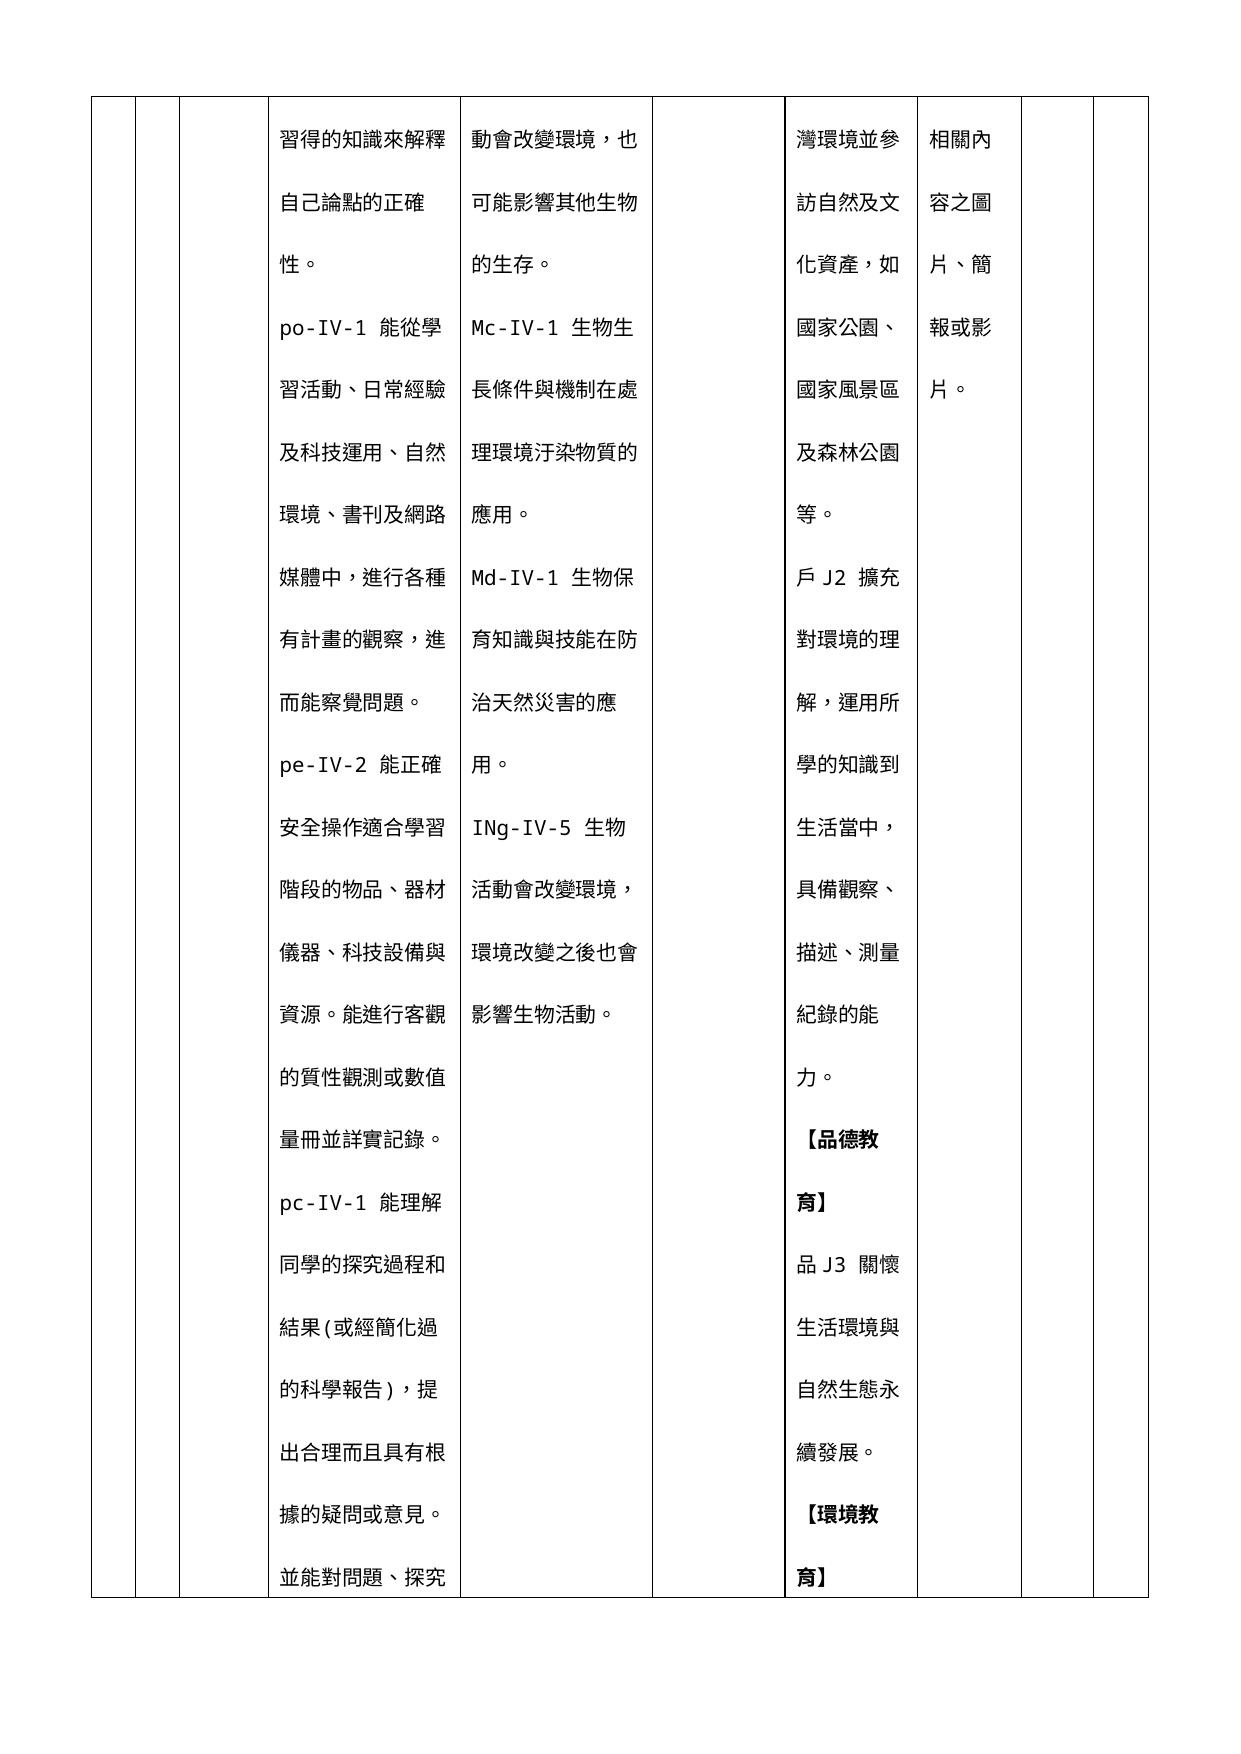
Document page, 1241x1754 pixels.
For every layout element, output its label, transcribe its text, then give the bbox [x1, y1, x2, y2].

table_cell 灣環境並參訪自然及文化資產，如國家公園、國家風景區及森林公園等。 戶J2 擴充對環境的理解，運用所學的知識到生活當中，具備觀察、描述、測量紀錄的能力。 【品德教育】 品J3 關懷生活環境與自然生態永續發展。 【環境教育】 [786, 97, 917, 1597]
table_cell [1094, 97, 1148, 1597]
table_cell 習得的知識來解釋自己論點的正確性。 po-IV-1 能從學習活動、日常經驗及科技運用、自然環境、書刊及網路媒體中，進行各種有計畫的觀察，進而能察覺問題。 pe-IV-2 能正確安全操作適合學習階段的物品、器材儀器、科技設備與資源。能進行客觀的質性觀測或數值量冊並詳實記錄。 pc-IV-1 能理解同學的探究過程和結果(或經簡化過的科學報告)，提出合理而且具有根據的疑問或意見。並能對問題、探究 [269, 97, 460, 1597]
table_cell [136, 97, 179, 1597]
table_cell [653, 97, 784, 1597]
table_cell 動會改變環境，也可能影響其他生物的生存。 Mc-IV-1 生物生長條件與機制在處理環境汙染物質的應用。 Md-IV-1 生物保育知識與技能在防治天然災害的應用。 INg-IV-5 生物活動會改變環境，環境改變之後也會影響生物活動。 [461, 97, 652, 1597]
table_cell 相關內容之圖片、簡報或影片。 [918, 97, 1021, 1597]
table_cell [92, 97, 135, 1597]
table_cell [180, 97, 268, 1597]
table_cell [1022, 97, 1093, 1597]
